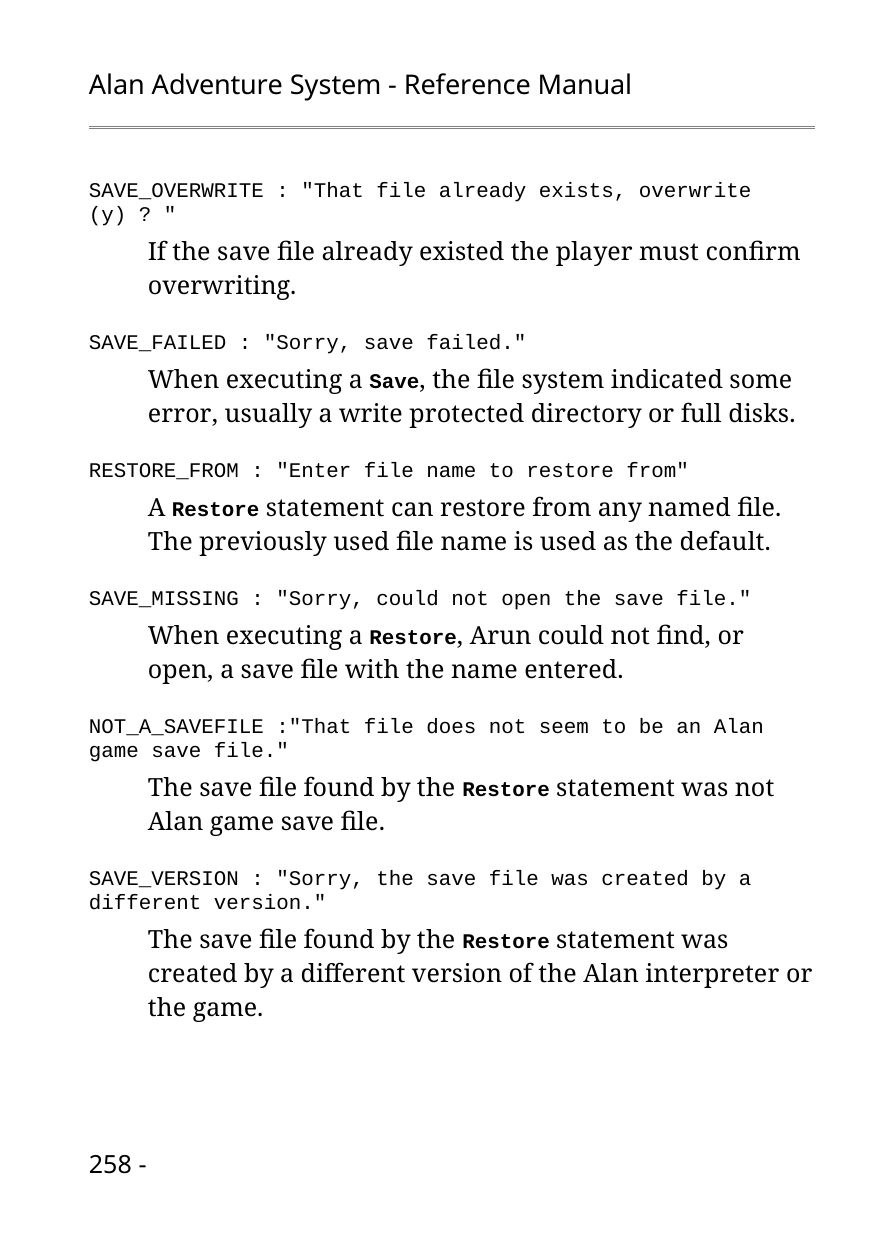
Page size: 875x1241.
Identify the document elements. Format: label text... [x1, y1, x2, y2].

text A Restore statement can restore from any named file. The previous­ly used file name is used as the default. [148, 490, 815, 558]
text SAVE_FAILED : "Sorry, save failed." [88, 332, 815, 356]
text RESTORE_FROM : "Enter file name to restore from" [88, 460, 815, 484]
text The save file found by the Restore statement was created by a different version of the Alan in­terpreter or the game. [148, 922, 815, 1024]
text The save file found by the Restore statement was not Alan game save file. [148, 770, 815, 838]
text SAVE_MISSING : "Sorry, could not open the save file." [88, 588, 815, 612]
text SAVE_OVERWRITE : "That file already exists, overwrite (y) ? " [88, 180, 815, 228]
text NOT_A_SAVEFILE :"That file does not seem to be an Alan game save file." [88, 716, 815, 764]
text When executing a Save, the file system indicated some error, usually a write protected directory or full disks. [148, 362, 815, 430]
text SAVE_VERSION : "Sorry, the save file was created by a different version." [88, 868, 815, 916]
text If the save file already existed the player must confirm overwriting. [148, 234, 815, 302]
text When executing a Restore, Arun could not find, or open, a save file with the name entered. [148, 618, 815, 686]
